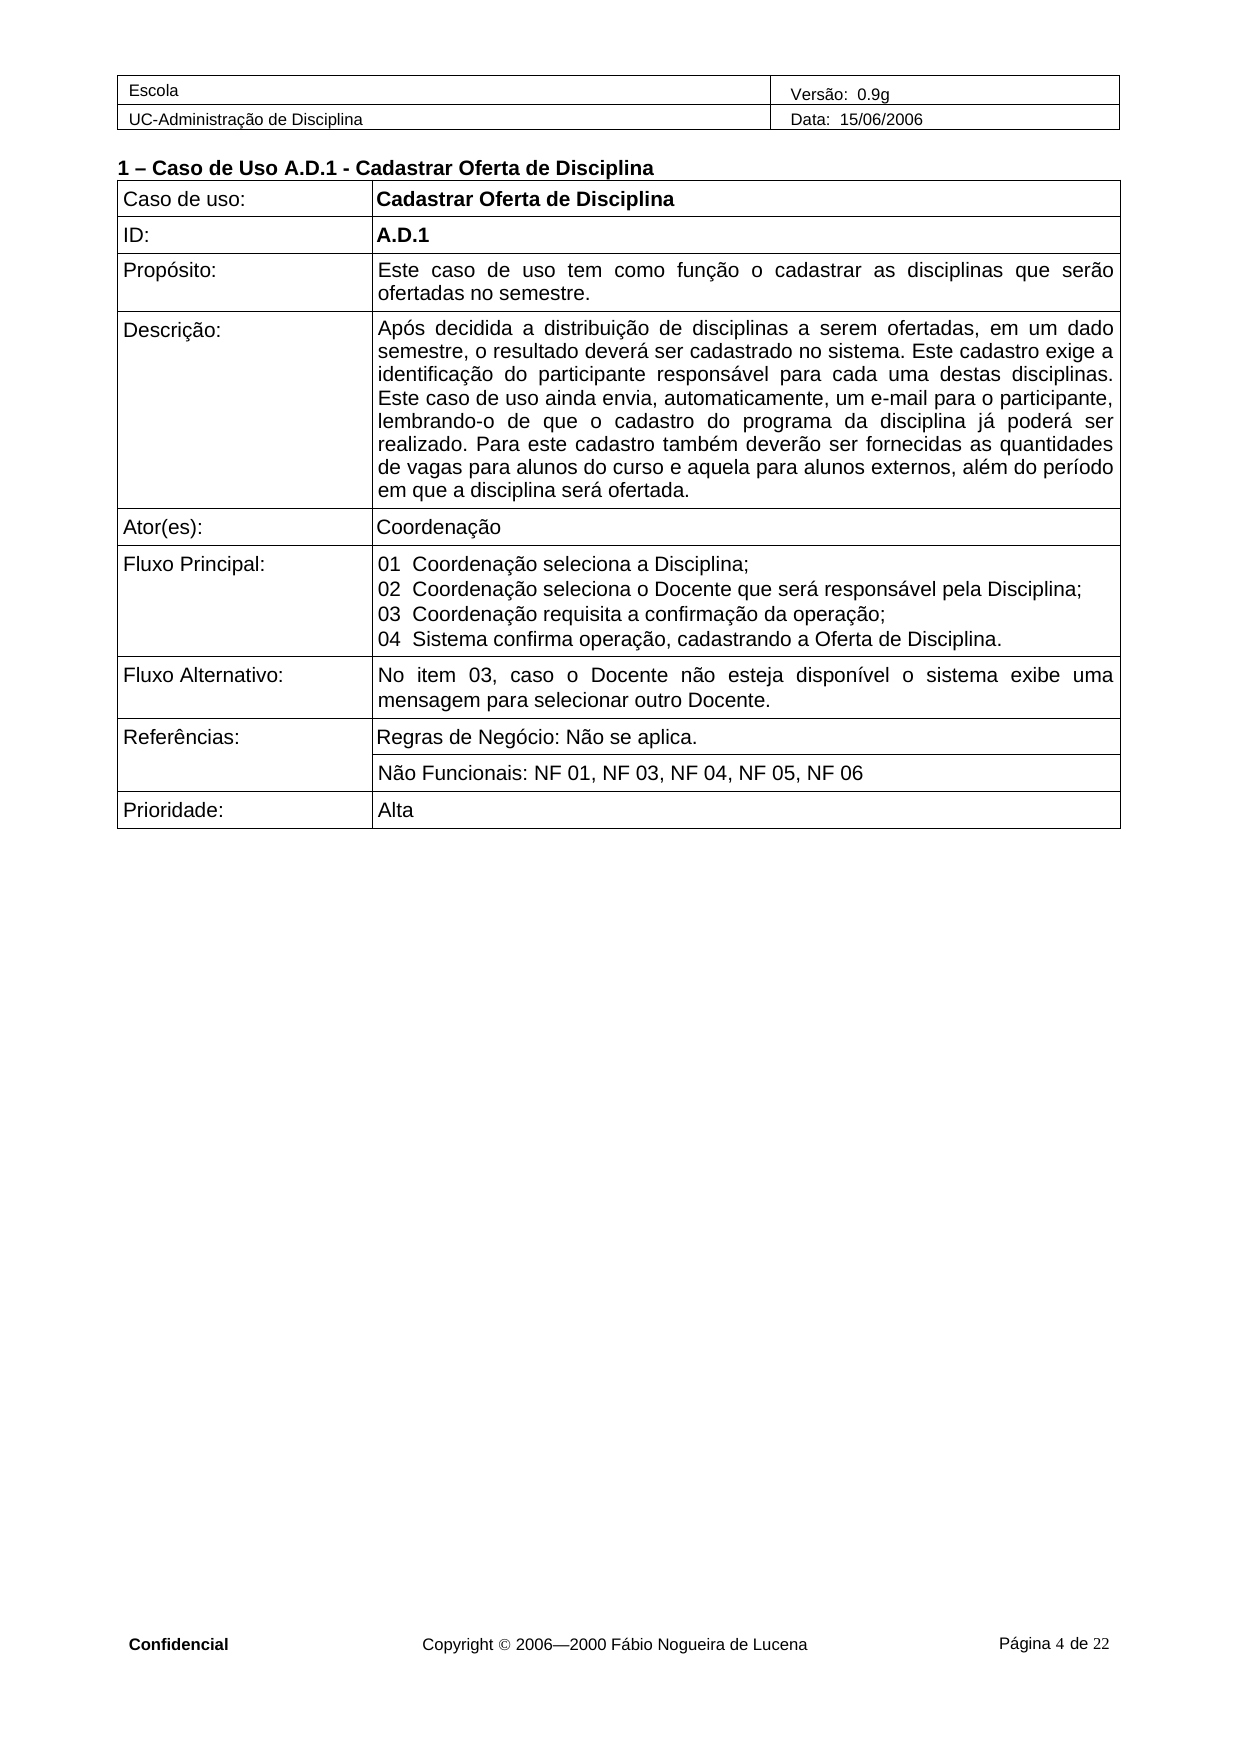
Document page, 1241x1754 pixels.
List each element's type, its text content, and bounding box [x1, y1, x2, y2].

table_cell 01 Coordenação seleciona a Disciplina; 02 Coordenação seleciona o Docente que será responsável pela Disciplina; 03 Coordenação requisita a confirmação da operação; 04 Sistema confirma operação, cadastrando a Oferta de Disciplina. [373, 546, 1120, 656]
table_cell Ator(es): [118, 509, 372, 544]
table_cell A.D.1 [373, 217, 1120, 253]
table_cell Não Funcionais: NF 01, NF 03, NF 04, NF 05, NF 06 [373, 755, 1120, 791]
table_cell ID: [118, 217, 372, 253]
table_cell Fluxo Alternativo: [118, 657, 372, 718]
table_cell Propósito: [118, 254, 372, 311]
table_cell Este caso de uso tem como função o cadastrar as disciplinas que serão ofertadas no semestre. [373, 254, 1120, 311]
table_cell Após decidida a distribuição de disciplinas a serem ofertadas, em um dado semestre, o resultado deverá ser cadastrado no sistema. Este cadastro exige a identificação do participante responsável para cada uma destas disciplinas. Este caso de uso ainda envia, automaticamente, um e-mail para o participante, lembrando-o de que o cadastro do programa da disciplina já poderá ser realizado. Para este cadastro também deverão ser fornecidas as quantidades de vagas para alunos do curso e aquela para alunos externos, além do período em que a disciplina será ofertada. [373, 312, 1120, 508]
table_header Regras de Negócio: Não se aplica. [373, 719, 1120, 754]
table_cell No item 03, caso o Docente não esteja disponível o sistema exibe uma mensagem para selecionar outro Docente. [373, 657, 1120, 718]
table_header Cadastrar Oferta de Disciplina [373, 181, 1120, 216]
table_cell Prioridade: [118, 792, 372, 827]
table_cell Alta [373, 792, 1120, 827]
table_cell Fluxo Principal: [118, 546, 372, 656]
text 1 – Caso de Uso A.D.1 - Cadastrar Oferta de Disciplina [117, 154, 1120, 179]
table_cell Descrição: [118, 312, 372, 508]
table_header Caso de uso: [118, 181, 372, 216]
table_cell Referências: [118, 719, 372, 791]
table_cell Coordenação [373, 509, 1120, 544]
